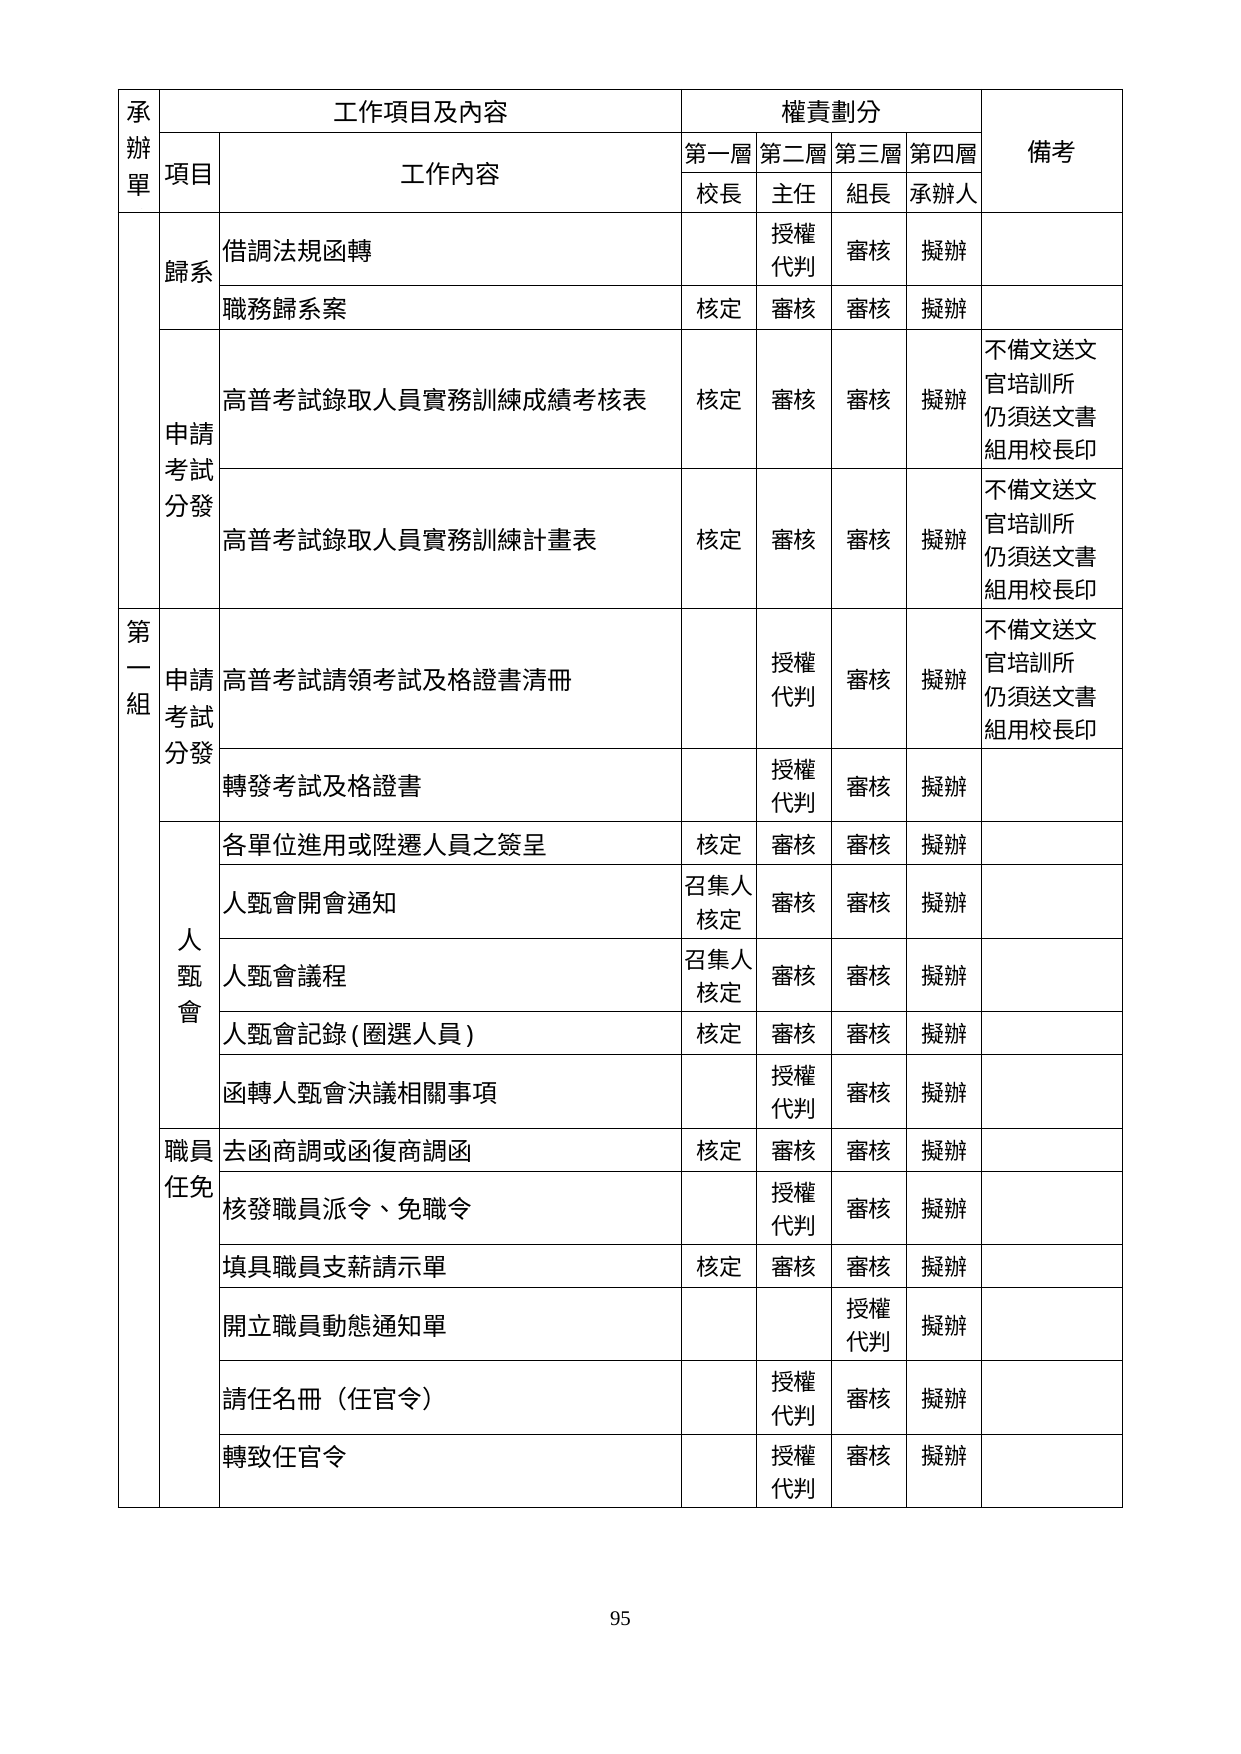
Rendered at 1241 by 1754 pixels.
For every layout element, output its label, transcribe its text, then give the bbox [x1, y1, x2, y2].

table_cell [682, 1435, 756, 1507]
table_cell 授權 代判 [757, 609, 831, 748]
table_cell 申請考試分發 [160, 330, 219, 608]
table_cell 人甄會記錄(圈選人員) [220, 1012, 681, 1054]
table_cell 審核 [832, 1055, 906, 1127]
table_cell [982, 822, 1122, 864]
table_cell 高普考試錄取人員實務訓練成績考核表 [220, 330, 681, 468]
table_cell 人 甄 會 [160, 822, 219, 1127]
table_cell 擬辦 [907, 939, 981, 1011]
table_cell 核定 [682, 1129, 756, 1171]
table_cell 申請考試分發 [160, 609, 219, 821]
table_cell 職員任免 [160, 1129, 219, 1507]
table_cell 函轉人甄會決議相關事項 [220, 1055, 681, 1127]
table_cell 擬辦 [907, 1245, 981, 1287]
table_cell 借調法規函轉 [220, 213, 681, 285]
table_cell 承辦人 [907, 173, 981, 212]
table_cell 擬辦 [907, 330, 981, 468]
table_cell 審核 [757, 939, 831, 1011]
table_cell 授權 代判 [757, 1172, 831, 1244]
table_cell 擬辦 [907, 1288, 981, 1360]
table_cell 審核 [832, 939, 906, 1011]
table_cell 審核 [757, 469, 831, 608]
table_cell 擬辦 [907, 469, 981, 608]
table_cell 核發職員派令、免職令 [220, 1172, 681, 1244]
table_cell 授權 代判 [757, 1055, 831, 1127]
table_cell [982, 213, 1122, 285]
table_cell 審核 [832, 822, 906, 864]
table_cell [682, 1055, 756, 1127]
table_cell 審核 [832, 213, 906, 285]
table_cell 第一組 [119, 609, 159, 1507]
table_cell 核定 [682, 822, 756, 864]
table_cell 審核 [757, 865, 831, 938]
table_cell 擬辦 [907, 865, 981, 938]
table_cell [682, 1288, 756, 1360]
table_cell 主任 [757, 173, 831, 212]
table_cell 審核 [757, 1245, 831, 1287]
table_cell 請任名冊（任官令） [220, 1361, 681, 1434]
table_cell 擬辦 [907, 1361, 981, 1434]
table_cell 第二層 [757, 133, 831, 172]
table_header 權責劃分 [682, 90, 981, 132]
table_cell [982, 1055, 1122, 1127]
table_cell 擬辦 [907, 822, 981, 864]
table_cell 審核 [832, 1129, 906, 1171]
table_cell [982, 1288, 1122, 1360]
table_cell 各單位進用或陞遷人員之簽呈 [220, 822, 681, 864]
table_cell 擬辦 [907, 1129, 981, 1171]
table_cell 核定 [682, 286, 756, 328]
table_cell 授權 代判 [832, 1288, 906, 1360]
table_header 備考 [982, 90, 1122, 212]
table_cell 人甄會開會通知 [220, 865, 681, 938]
table_cell 擬辦 [907, 1435, 981, 1507]
table_cell [682, 1172, 756, 1244]
table_cell [982, 1129, 1122, 1171]
table_cell 擬辦 [907, 213, 981, 285]
table_cell [682, 609, 756, 748]
table_cell 不備文送文官培訓所 仍須送文書組用校長印 [982, 609, 1122, 748]
table_cell 審核 [832, 749, 906, 821]
table_cell [982, 939, 1122, 1011]
table_cell 去函商調或函復商調函 [220, 1129, 681, 1171]
table_cell [682, 749, 756, 821]
table_cell 核定 [682, 469, 756, 608]
table_cell 轉致任官令 [220, 1435, 681, 1507]
table_cell 不備文送文官培訓所 仍須送文書組用校長印 [982, 330, 1122, 468]
table_cell [682, 213, 756, 285]
table_cell 開立職員動態通知單 [220, 1288, 681, 1360]
table_cell [982, 1245, 1122, 1287]
table_cell 職務歸系案 [220, 286, 681, 328]
table_cell [982, 1012, 1122, 1054]
table_cell 第四層 [907, 133, 981, 172]
table_cell 授權 代判 [757, 213, 831, 285]
table_cell 擬辦 [907, 609, 981, 748]
table_cell 擬辦 [907, 1055, 981, 1127]
table_cell 授權 代判 [757, 1361, 831, 1434]
table_cell 核定 [682, 1245, 756, 1287]
table_cell [982, 749, 1122, 821]
table_cell [982, 1435, 1122, 1507]
table_cell 審核 [832, 865, 906, 938]
table_cell 第一層 [682, 133, 756, 172]
table_cell 審核 [832, 1435, 906, 1507]
table_cell 審核 [832, 330, 906, 468]
table_cell 審核 [757, 330, 831, 468]
table_cell 審核 [757, 1129, 831, 1171]
table_cell 審核 [832, 469, 906, 608]
table_cell 校長 [682, 173, 756, 212]
table_cell [982, 1361, 1122, 1434]
table_cell 不備文送文官培訓所 仍須送文書組用校長印 [982, 469, 1122, 608]
table_cell 擬辦 [907, 1012, 981, 1054]
table_cell 審核 [832, 1361, 906, 1434]
table_cell 第一組 [119, 213, 159, 608]
table_cell 項目 [160, 133, 219, 212]
table_cell 填具職員支薪請示單 [220, 1245, 681, 1287]
table_cell 工作內容 [220, 133, 681, 212]
table_cell 召集人核定 [682, 939, 756, 1011]
table_cell 轉發考試及格證書 [220, 749, 681, 821]
table_cell 審核 [757, 286, 831, 328]
table_cell 擬辦 [907, 286, 981, 328]
table_cell [982, 1172, 1122, 1244]
table_cell 核定 [682, 330, 756, 468]
table_cell 授權 代判 [757, 1435, 831, 1507]
table_header 承辦單位 [119, 90, 159, 212]
table_cell 高普考試請領考試及格證書清冊 [220, 609, 681, 748]
table_cell [982, 865, 1122, 938]
table_cell 審核 [832, 286, 906, 328]
table_cell 審核 [757, 822, 831, 864]
table_cell 組長 [832, 173, 906, 212]
table_cell 人甄會議程 [220, 939, 681, 1011]
table_cell 召集人核定 [682, 865, 756, 938]
table_cell 審核 [757, 1012, 831, 1054]
table_cell 審核 [832, 1245, 906, 1287]
table_cell [982, 286, 1122, 328]
table_header 工作項目及內容 [160, 90, 681, 132]
table_cell 高普考試錄取人員實務訓練計畫表 [220, 469, 681, 608]
table_cell [757, 1288, 831, 1360]
table_cell 審核 [832, 609, 906, 748]
table_cell 審核 [832, 1172, 906, 1244]
table_cell 核定 [682, 1012, 756, 1054]
table_cell 擬辦 [907, 1172, 981, 1244]
table_cell 審核 [832, 1012, 906, 1054]
table_cell [682, 1361, 756, 1434]
table_cell 第三層 [832, 133, 906, 172]
table_cell 授權 代判 [757, 749, 831, 821]
table_cell 歸系 [160, 213, 219, 328]
table_cell 擬辦 [907, 749, 981, 821]
